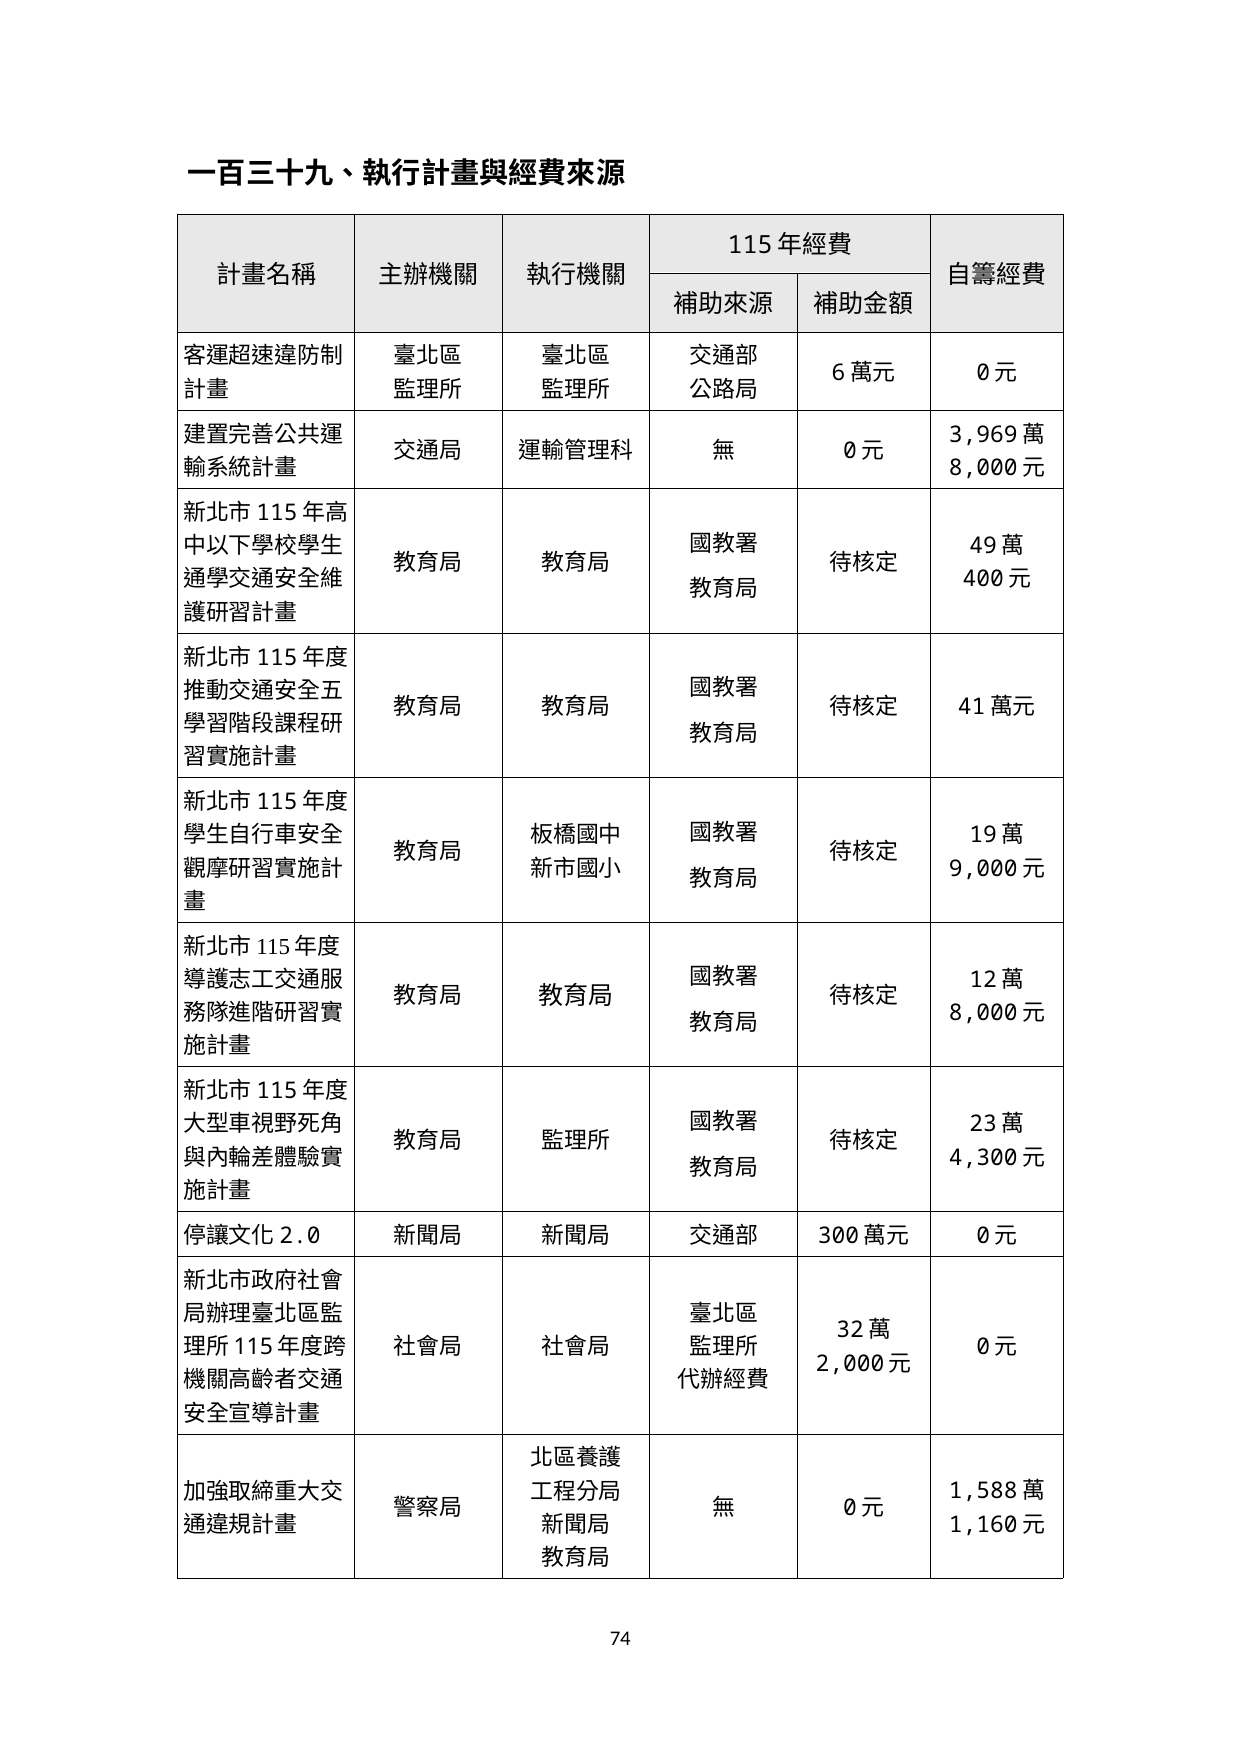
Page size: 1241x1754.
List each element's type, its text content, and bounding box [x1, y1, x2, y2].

table_header 執行機關 [503, 215, 649, 332]
table_header 主辦機關 [355, 215, 502, 332]
table_cell 停讓文化2.0 [178, 1212, 354, 1256]
table_cell 教育局 [355, 634, 502, 777]
table_cell 補助來源 [650, 274, 797, 332]
table_cell 國教署 教育局 [650, 778, 797, 922]
table_cell 運輸管理科 [503, 411, 649, 488]
table_cell 教育局 [503, 489, 649, 632]
table_cell 32萬 2,000元 [798, 1257, 930, 1433]
table_cell 社會局 [503, 1257, 649, 1433]
table_cell 國教署 教育局 [650, 634, 797, 777]
table_cell 待核定 [798, 634, 930, 777]
table_cell 國教署 教育局 [650, 489, 797, 632]
table_cell 待核定 [798, 1067, 930, 1211]
table_cell 教育局 [355, 1067, 502, 1211]
table_cell 300萬元 [798, 1212, 930, 1256]
table_cell 臺北區 監理所 [503, 333, 649, 410]
table_cell 0元 [931, 1257, 1063, 1433]
table_cell 國教署 教育局 [650, 923, 797, 1066]
table_cell 1,588萬1,160元 [931, 1435, 1063, 1578]
table_cell 警察局 [355, 1435, 502, 1578]
table_cell ‍‍‍‍客運超速違防制計畫 [178, 333, 354, 410]
table_cell 待核定 [798, 778, 930, 922]
table_cell 建置完善公共運輸系統計畫 [178, 411, 354, 488]
table_cell 交通部 [650, 1212, 797, 1256]
table_cell 19萬 9,000元 [931, 778, 1063, 922]
table_cell 社會局 [355, 1257, 502, 1433]
table_cell 49萬 400元 [931, 489, 1063, 632]
table_cell 新北市115年度學生自行車安全觀摩研習實施計畫 [178, 778, 354, 922]
table_cell 交通部 公路局 [650, 333, 797, 410]
table_cell 臺北區 監理所 [355, 333, 502, 410]
table_cell 教育局 [355, 489, 502, 632]
table_cell 0元 [798, 411, 930, 488]
table_cell 教育局 [355, 778, 502, 922]
table_cell 新北市115年度導護志工交通服務隊進階研習實施計畫 [178, 923, 354, 1066]
table_cell 新聞局 [503, 1212, 649, 1256]
table_cell 待核定 [798, 923, 930, 1066]
table_cell 23萬 4,300元 [931, 1067, 1063, 1211]
table_cell 無 [650, 1435, 797, 1578]
table_header 計畫名稱 [178, 215, 354, 332]
table_cell 教育局 [355, 923, 502, 1066]
table_cell 新北市115年度大型車視野死角與內輪差體驗實施計畫 [178, 1067, 354, 1211]
table_header 115年經費 [650, 215, 930, 272]
table_cell 國教署 教育局 [650, 1067, 797, 1211]
table_cell 新北市115年度推動交通安全五學習階段課程研習實施計畫 [178, 634, 354, 777]
table_cell 北區養護 工程分局 新聞局 教育局 [503, 1435, 649, 1578]
table_cell 12萬 8,000元 [931, 923, 1063, 1066]
table_cell 教育局 [503, 634, 649, 777]
table_cell 0元 [931, 333, 1063, 410]
table_cell 41萬元 [931, 634, 1063, 777]
table_cell 補助金額 [798, 274, 930, 332]
table_header 自籌經費 [931, 215, 1063, 332]
table_cell 新聞局 [355, 1212, 502, 1256]
table_cell 6萬元 [798, 333, 930, 410]
table_cell 3,969萬 8,000元 [931, 411, 1063, 488]
table_cell 0元 [931, 1212, 1063, 1256]
table_cell 待核定 [798, 489, 930, 632]
table_cell 臺北區 監理所 代辦經費 [650, 1257, 797, 1433]
table_cell 監理所 [503, 1067, 649, 1211]
table_cell 教育局 [503, 923, 649, 1066]
table_cell 加強取締重大交通違規計畫 [178, 1435, 354, 1578]
table_cell 交通局 [355, 411, 502, 488]
table_cell 新北市115年高中以下學校學生通學交通安全維護研習計畫 [178, 489, 354, 632]
table_cell 0元 [798, 1435, 930, 1578]
table_cell 新北市政府社會局辦理臺北區監理所115年度跨機關高齡者交通安全宣導計畫 [178, 1257, 354, 1433]
table_cell 無 [650, 411, 797, 488]
table_cell 板橋國中 新市國小 [503, 778, 649, 922]
